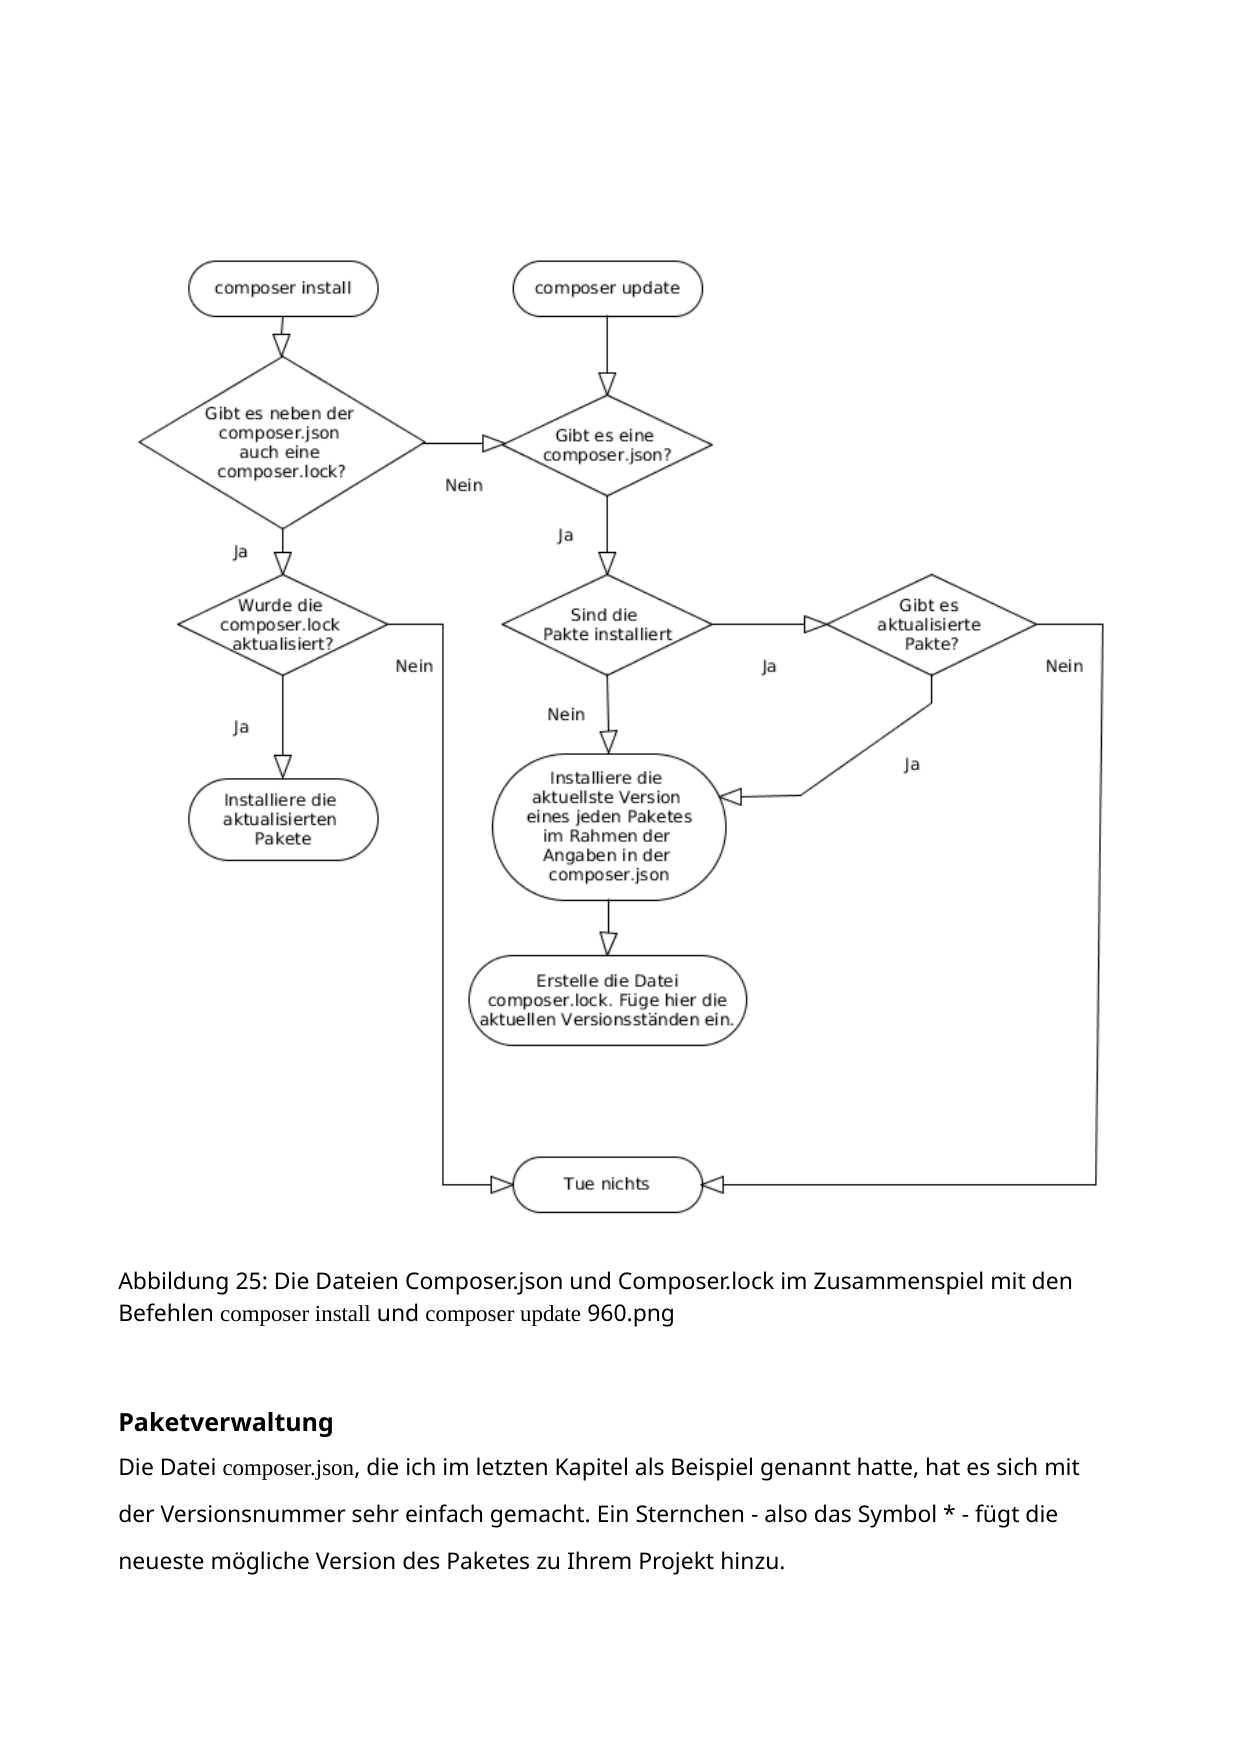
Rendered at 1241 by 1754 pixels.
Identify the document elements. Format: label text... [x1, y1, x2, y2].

text Die Datei composer.json, die ich im letzten Kapitel als Beispiel genannt hatte, hat es sich mit der Versionsnummer sehr einfach gemacht. Ein Sternchen - also das Symbol * - fügt die neueste mögliche Version des Paketes zu Ihrem Projekt hinzu. [118, 1451, 1122, 1576]
text Abbildung 25: Die Dateien Composer.json und Composer.lock im Zusammenspiel mit den Befehlen composer install und composer update 960.png [118, 1234, 1122, 1328]
picture [118, 241, 1123, 1234]
subtitle Paketverwaltung [118, 1405, 1122, 1439]
